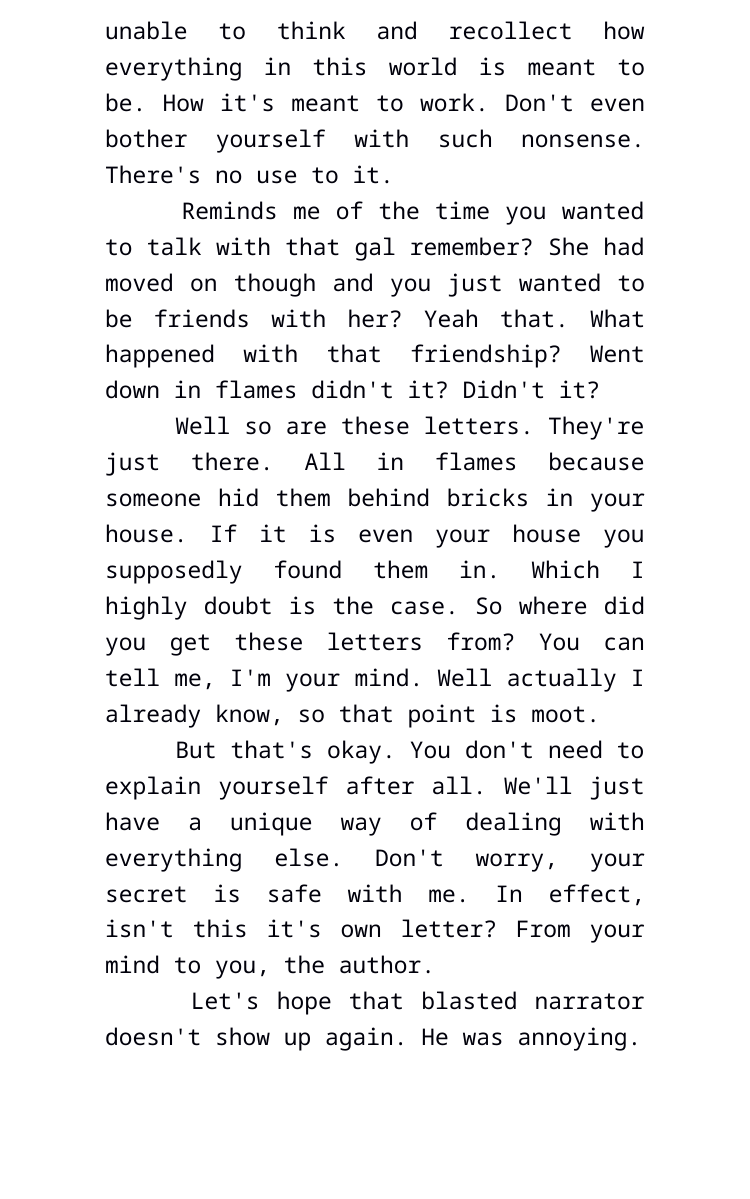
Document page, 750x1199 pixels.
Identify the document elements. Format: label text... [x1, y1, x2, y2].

text unable to think and recollect how everything in this world is meant to be. How it's meant to work. Don't even bother yourself with such nonsense. There's no use to it. [105, 15, 645, 190]
text Let's hope that blasted narrator doesn't show up again. He was annoying. [105, 985, 645, 1052]
text But that's okay. You don't need to explain yourself after all. We'll just have a unique way of dealing with everything else. Don't worry, your secret is safe with me. In effect, isn't this it's own letter? From your mind to you, the author. [105, 734, 645, 981]
text Well so are these letters. They're just there. All in flames because someone hid them behind bricks in your house. If it is even your house you supposedly found them in. Which I highly doubt is the case. So where did you get these letters from? You can tell me, I'm your mind. Well actually I already know, so that point is moot. [105, 410, 645, 729]
text Reminds me of the time you wanted to talk with that gal remember? She had moved on though and you just wanted to be friends with her? Yeah that. What happened with that friendship? Went down in flames didn't it? Didn't it? [105, 195, 645, 406]
